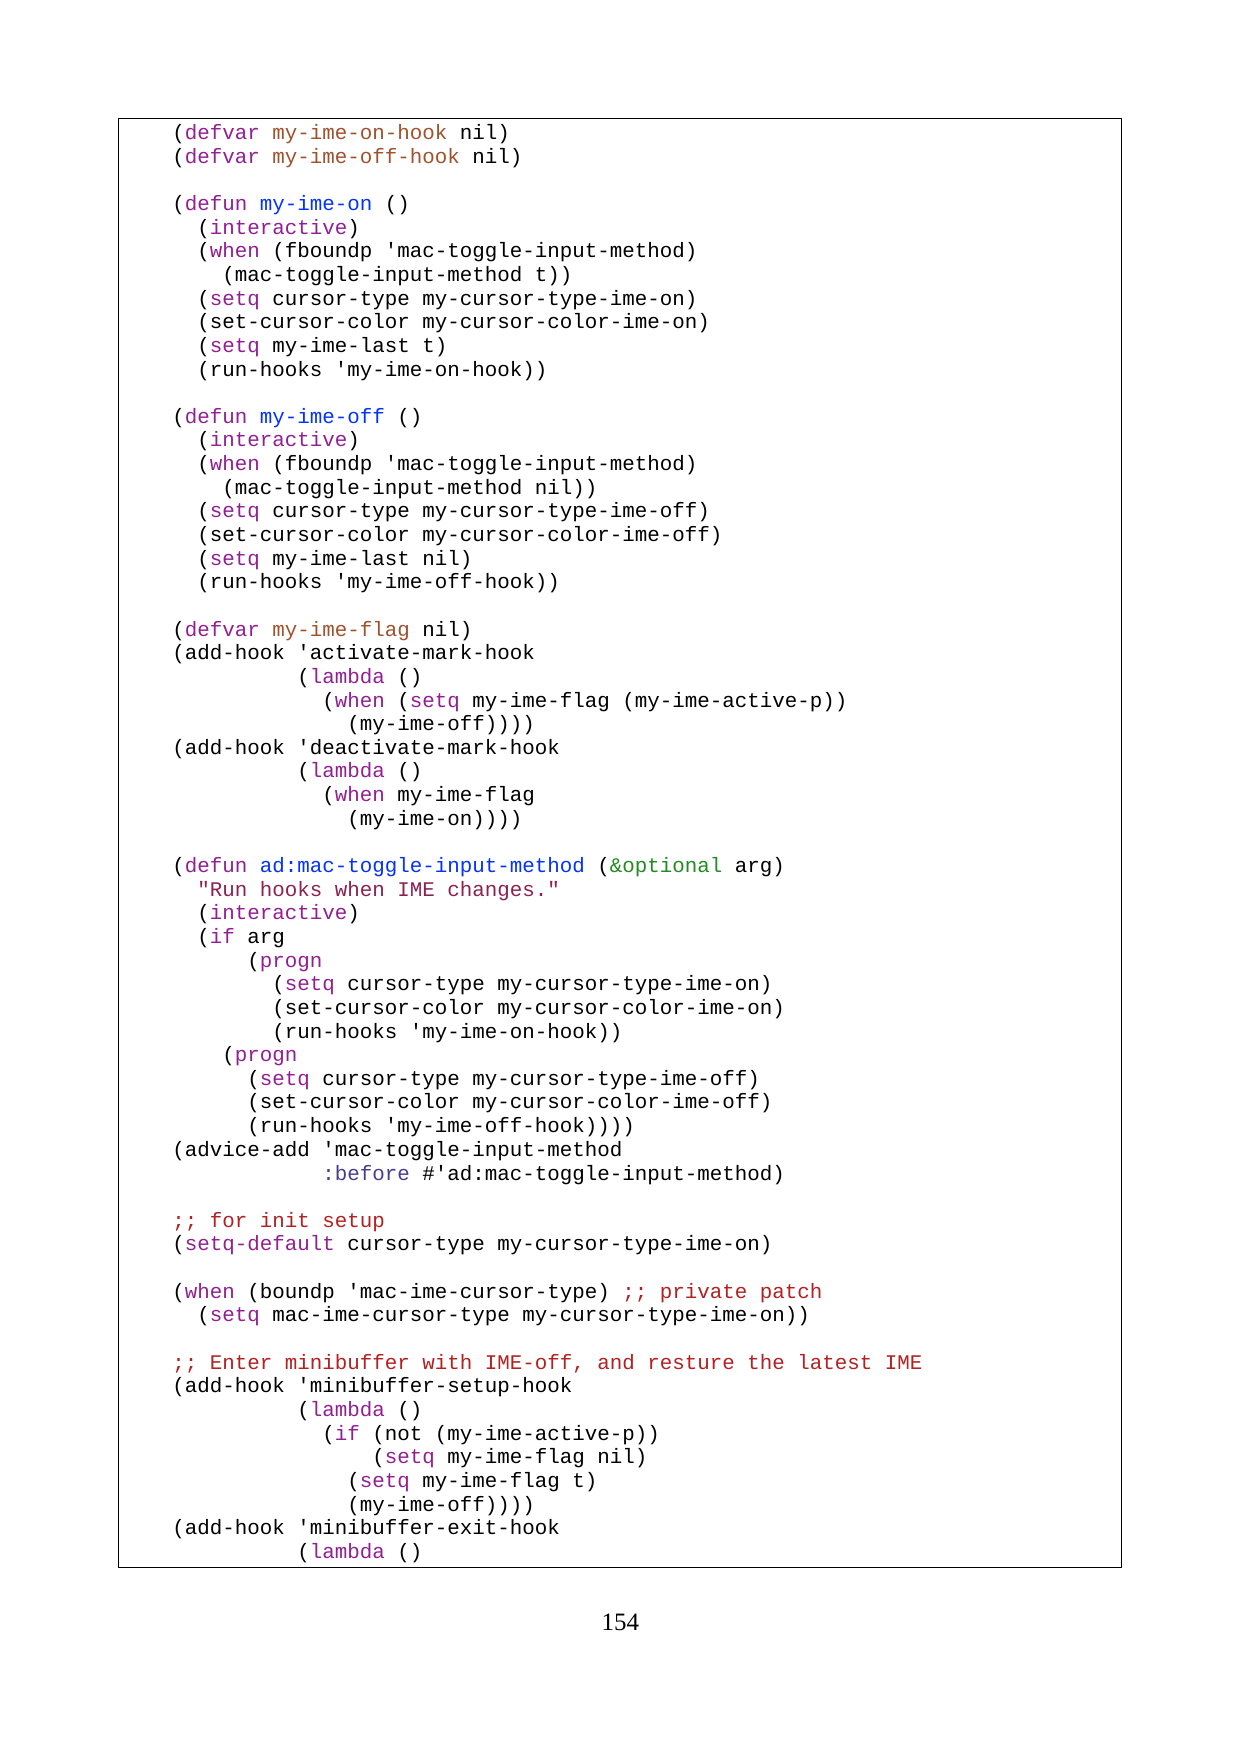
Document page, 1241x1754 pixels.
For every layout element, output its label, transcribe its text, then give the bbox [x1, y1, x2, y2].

text ;; for init setup [119, 1206, 1121, 1229]
text (when my-ime-flag [119, 780, 1121, 804]
text (my-ime-off)))) [119, 709, 1121, 733]
text (lambda () [119, 1395, 1121, 1419]
text (defun my-ime-on () [119, 189, 1121, 213]
text (run-hooks 'my-ime-on-hook)) [119, 1017, 1121, 1040]
text (when (fboundp 'mac-toggle-input-method) [119, 449, 1121, 473]
text (lambda () [119, 757, 1121, 780]
text (mac-toggle-input-method nil)) [119, 473, 1121, 496]
text (my-ime-off)))) [119, 1489, 1121, 1513]
text (run-hooks 'my-ime-off-hook)) [119, 567, 1121, 591]
text "Run hooks when IME changes." [119, 875, 1121, 898]
text (run-hooks 'my-ime-on-hook)) [119, 354, 1121, 378]
text (setq-default cursor-type my-cursor-type-ime-on) [119, 1229, 1121, 1253]
text (interactive) [119, 426, 1121, 449]
text (add-hook 'minibuffer-exit-hook [119, 1513, 1121, 1537]
text (setq cursor-type my-cursor-type-ime-off) [119, 1064, 1121, 1088]
text (when (boundp 'mac-ime-cursor-type) ;; private patch [119, 1277, 1121, 1300]
text (add-hook 'minibuffer-setup-hook [119, 1371, 1121, 1395]
text (setq mac-ime-cursor-type my-cursor-type-ime-on)) [119, 1300, 1121, 1324]
text (if (not (my-ime-active-p)) [119, 1419, 1121, 1442]
text (setq cursor-type my-cursor-type-ime-off) [119, 496, 1121, 520]
text (set-cursor-color my-cursor-color-ime-on) [119, 993, 1121, 1017]
text (add-hook 'deactivate-mark-hook [119, 733, 1121, 757]
text (setq my-ime-flag t) [119, 1466, 1121, 1489]
text (add-hook 'activate-mark-hook [119, 638, 1121, 662]
text (lambda () [119, 1537, 1121, 1567]
text (setq my-ime-last t) [119, 331, 1121, 354]
text (when (setq my-ime-flag (my-ime-active-p)) [119, 686, 1121, 709]
text (progn [119, 1040, 1121, 1064]
text (set-cursor-color my-cursor-color-ime-on) [119, 307, 1121, 331]
text (set-cursor-color my-cursor-color-ime-off) [119, 1088, 1121, 1111]
text (interactive) [119, 213, 1121, 236]
text (set-cursor-color my-cursor-color-ime-off) [119, 520, 1121, 544]
text (my-ime-on)))) [119, 804, 1121, 827]
text (defvar my-ime-off-hook nil) [119, 142, 1121, 165]
text ;; Enter minibuffer with IME-off, and resture the latest IME [119, 1348, 1121, 1371]
text (interactive) [119, 898, 1121, 922]
text (defvar my-ime-on-hook nil) [119, 119, 1121, 142]
text (run-hooks 'my-ime-off-hook)))) [119, 1111, 1121, 1135]
text (mac-toggle-input-method t)) [119, 260, 1121, 284]
text (advice-add 'mac-toggle-input-method [119, 1135, 1121, 1158]
text (defun my-ime-off () [119, 402, 1121, 426]
text (lambda () [119, 662, 1121, 686]
text (progn [119, 946, 1121, 969]
text (when (fboundp 'mac-toggle-input-method) [119, 236, 1121, 260]
text :before #'ad:mac-toggle-input-method) [119, 1158, 1121, 1182]
text (setq my-ime-last nil) [119, 544, 1121, 567]
text (setq cursor-type my-cursor-type-ime-on) [119, 969, 1121, 993]
text (defun ad:mac-toggle-input-method (&optional arg) [119, 851, 1121, 875]
text (if arg [119, 922, 1121, 946]
text (defvar my-ime-flag nil) [119, 615, 1121, 638]
text (setq my-ime-flag nil) [119, 1442, 1121, 1466]
text (setq cursor-type my-cursor-type-ime-on) [119, 284, 1121, 307]
